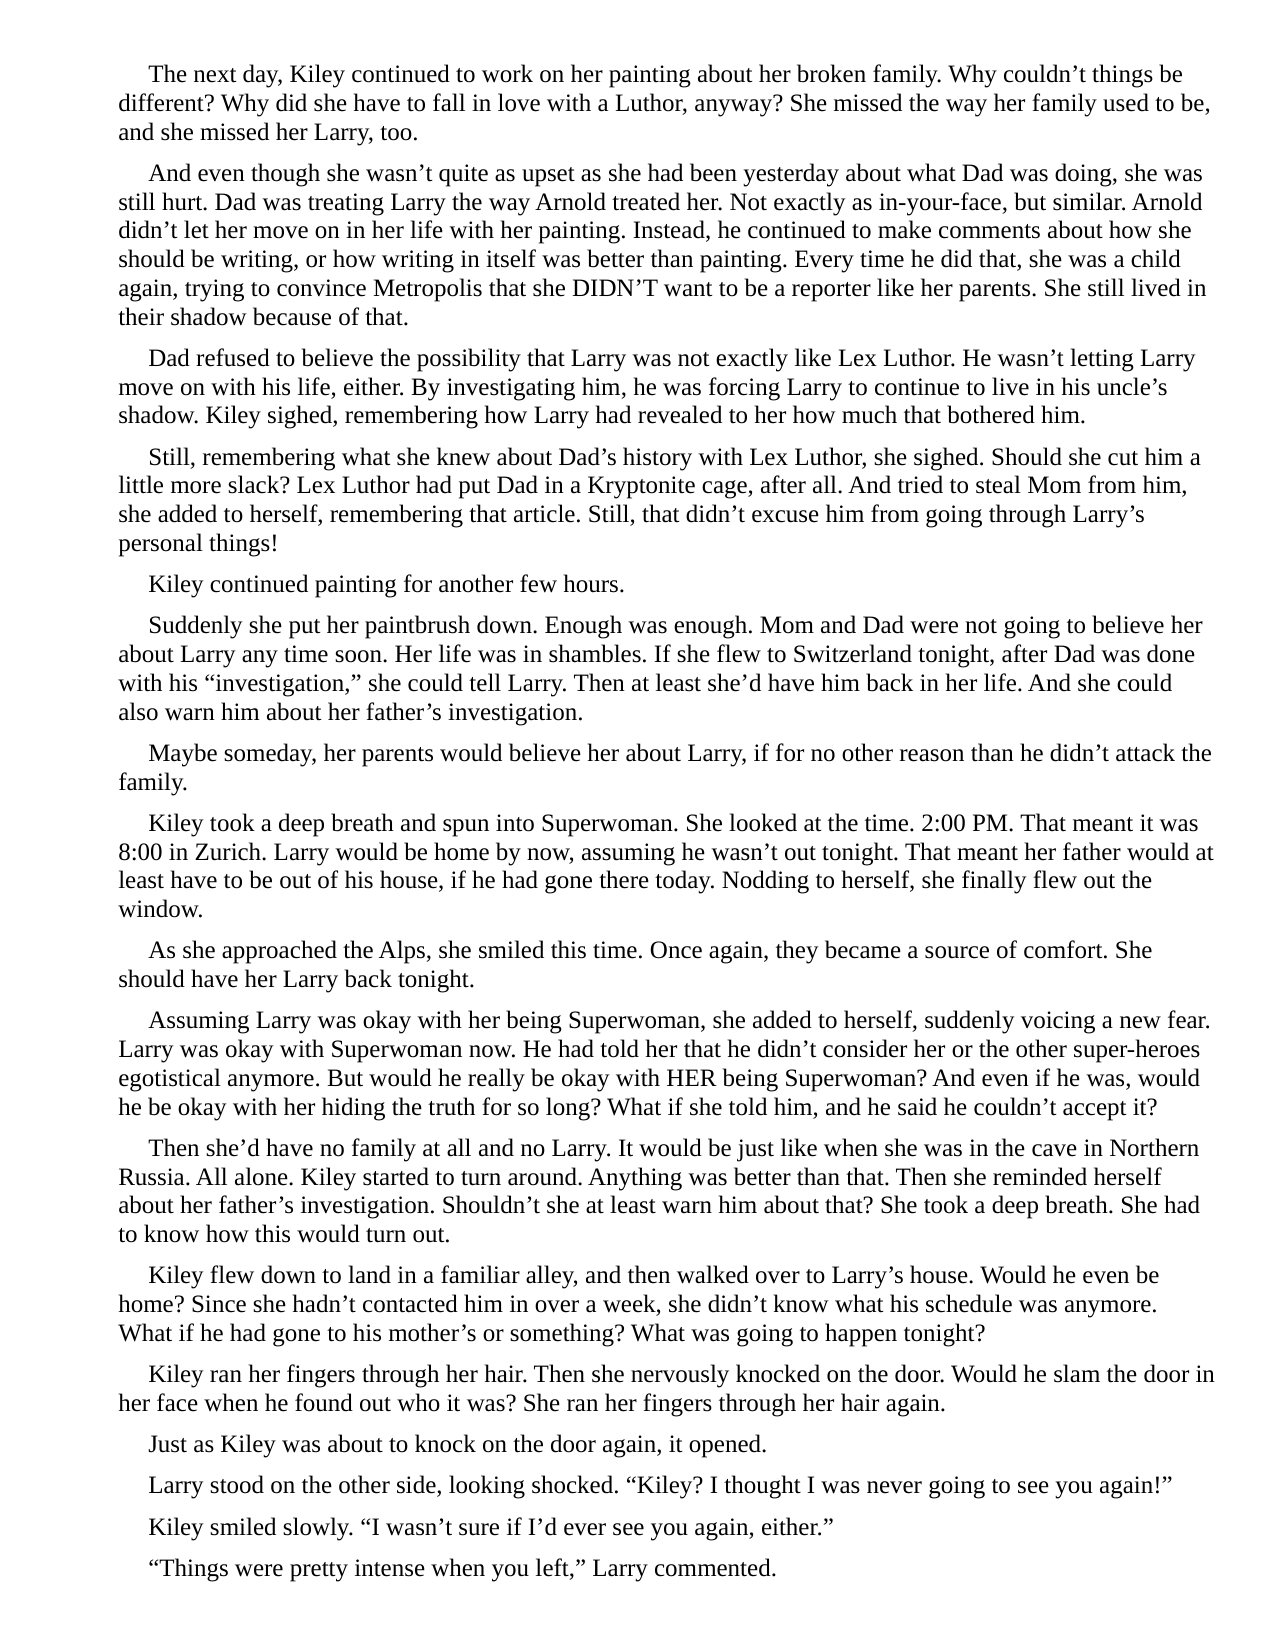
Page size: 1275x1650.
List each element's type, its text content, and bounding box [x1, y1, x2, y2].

text Kiley took a deep breath and spun into Superwoman. She looked at the time. 2:00 PM. That meant it was 8:00 in Zurich. Larry would be home by now, assuming he wasn’t out tonight. That meant her father would at least have to be out of his house, if he had gone there today. Nodding to herself, she finally flew out the window. [118, 808, 1216, 923]
text The next day, Kiley continued to work on her painting about her broken family. Why couldn’t things be different? Why did she have to fall in love with a Luthor, anyway? She missed the way her family used to be, and she missed her Larry, too. [118, 59, 1216, 145]
text Still, remembering what she knew about Dad’s history with Lex Luthor, she sighed. Should she cut him a little more slack? Lex Luthor had put Dad in a Kryptonite cage, after all. And tried to steal Mom from him, she added to herself, remembering that article. Still, that didn’t excuse him from going through Larry’s personal things! [118, 442, 1216, 557]
text Kiley continued painting for another few hours. [118, 569, 1216, 598]
text As she approached the Alps, she smiled this time. Once again, they became a source of comfort. She should have her Larry back tonight. [118, 935, 1216, 993]
text Maybe someday, her parents would believe her about Larry, if for no other reason than he didn’t attack the family. [118, 738, 1216, 795]
text Suddenly she put her paintbrush down. Enough was enough. Mom and Dad were not going to believe her about Larry any time soon. Her life was in shambles. If she flew to Switzerland tonight, after Dad was done with his “investigation,” she could tell Larry. Then at least she’d have him back in her life. And she could also warn him about her father’s investigation. [118, 610, 1216, 725]
text Kiley smiled slowly. “I wasn’t sure if I’d ever see you again, either.” [118, 1512, 1216, 1540]
text Just as Kiley was about to knock on the door again, it opened. [118, 1429, 1216, 1458]
text Larry stood on the other side, looking shocked. “Kiley? I thought I was never going to see you again!” [118, 1470, 1216, 1499]
text Kiley flew down to land in a familiar alley, and then walked over to Larry’s house. Would he even be home? Since she hadn’t contacted him in over a week, she didn’t know what his schedule was anymore. What if he had gone to his mother’s or something? What was going to happen tonight? [118, 1260, 1216, 1347]
text Kiley ran her fingers through her hair. Then she nervously knocked on the door. Would he slam the door in her face when he found out who it was? She ran her fingers through her hair again. [118, 1359, 1216, 1417]
text Then she’d have no family at all and no Larry. It would be just like when she was in the cave in Northern Russia. All alone. Kiley started to turn around. Anything was better than that. Then she reminded herself about her father’s investigation. Shouldn’t she at least warn him about that? She took a deep breath. She had to know how this would turn out. [118, 1133, 1216, 1248]
text “Things were pretty intense when you left,” Larry commented. [118, 1553, 1216, 1582]
text And even though she wasn’t quite as upset as she had been yesterday about what Dad was doing, she was still hurt. Dad was treating Larry the way Arnold treated her. Not exactly as in-your-face, but similar. Arnold didn’t let her move on in her life with her painting. Instead, he continued to make comments about how she should be writing, or how writing in itself was better than painting. Every time he did that, she was a child again, trying to convince Metropolis that she DIDN’T want to be a reporter like her parents. She still lived in their shadow because of that. [118, 158, 1216, 330]
text Dad refused to believe the possibility that Larry was not exactly like Lex Luthor. He wasn’t letting Larry move on with his life, either. By investigating him, he was forcing Larry to continue to live in his uncle’s shadow. Kiley sighed, remembering how Larry had revealed to her how much that bothered him. [118, 343, 1216, 429]
text Assuming Larry was okay with her being Superwoman, she added to herself, suddenly voicing a new fear. Larry was okay with Superwoman now. He had told her that he didn’t consider her or the other super-heroes egotistical anymore. But would he really be okay with HER being Superwoman? And even if he was, would he be okay with her hiding the truth for so long? What if she told him, and he said he couldn’t accept it? [118, 1005, 1216, 1120]
